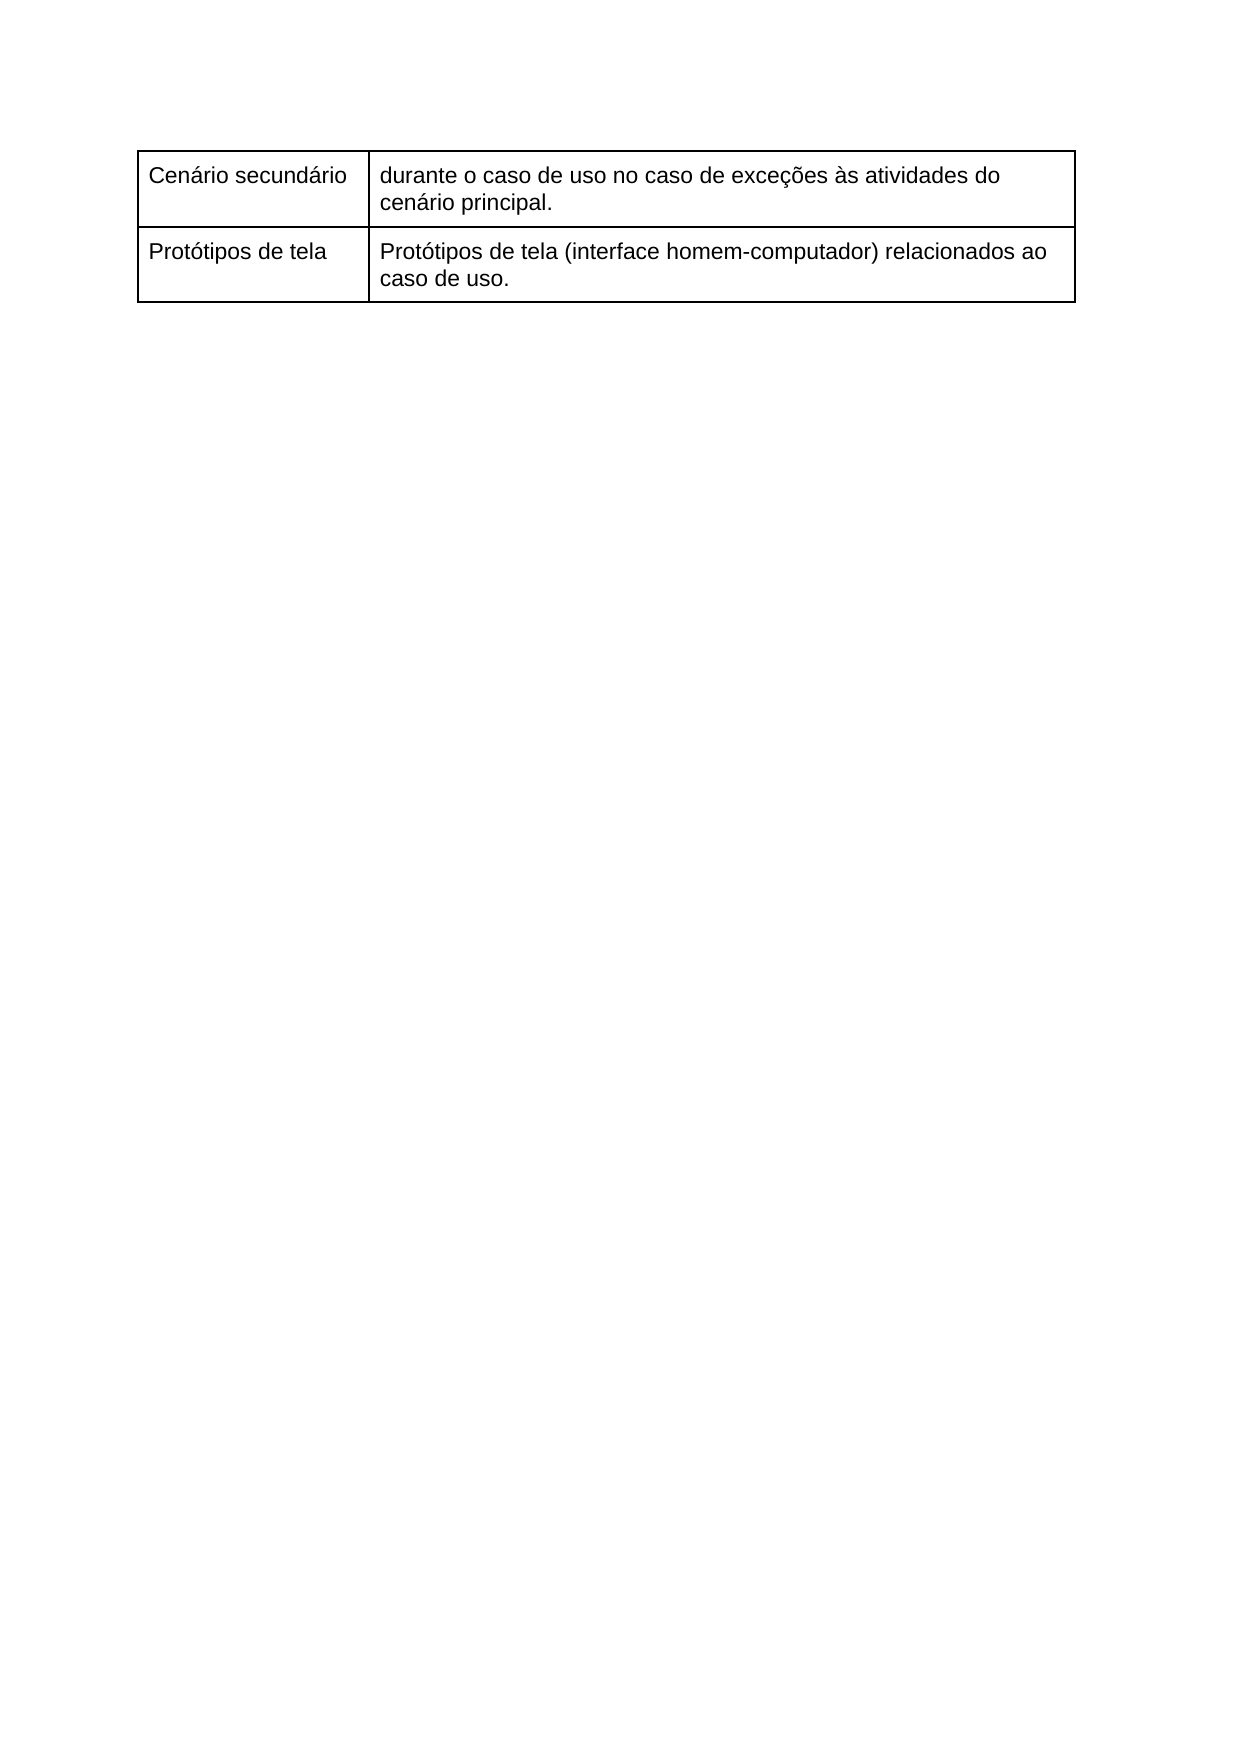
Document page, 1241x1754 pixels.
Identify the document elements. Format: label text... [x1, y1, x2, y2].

table_cell Protótipos de tela (interface homem-computador) relacionados ao caso de uso. [370, 228, 1074, 301]
table_cell durante o caso de uso no caso de exceções às atividades do cenário principal. [370, 152, 1074, 226]
table_cell Protótipos de tela [139, 228, 368, 301]
table_cell Cenário secundário [139, 152, 368, 226]
